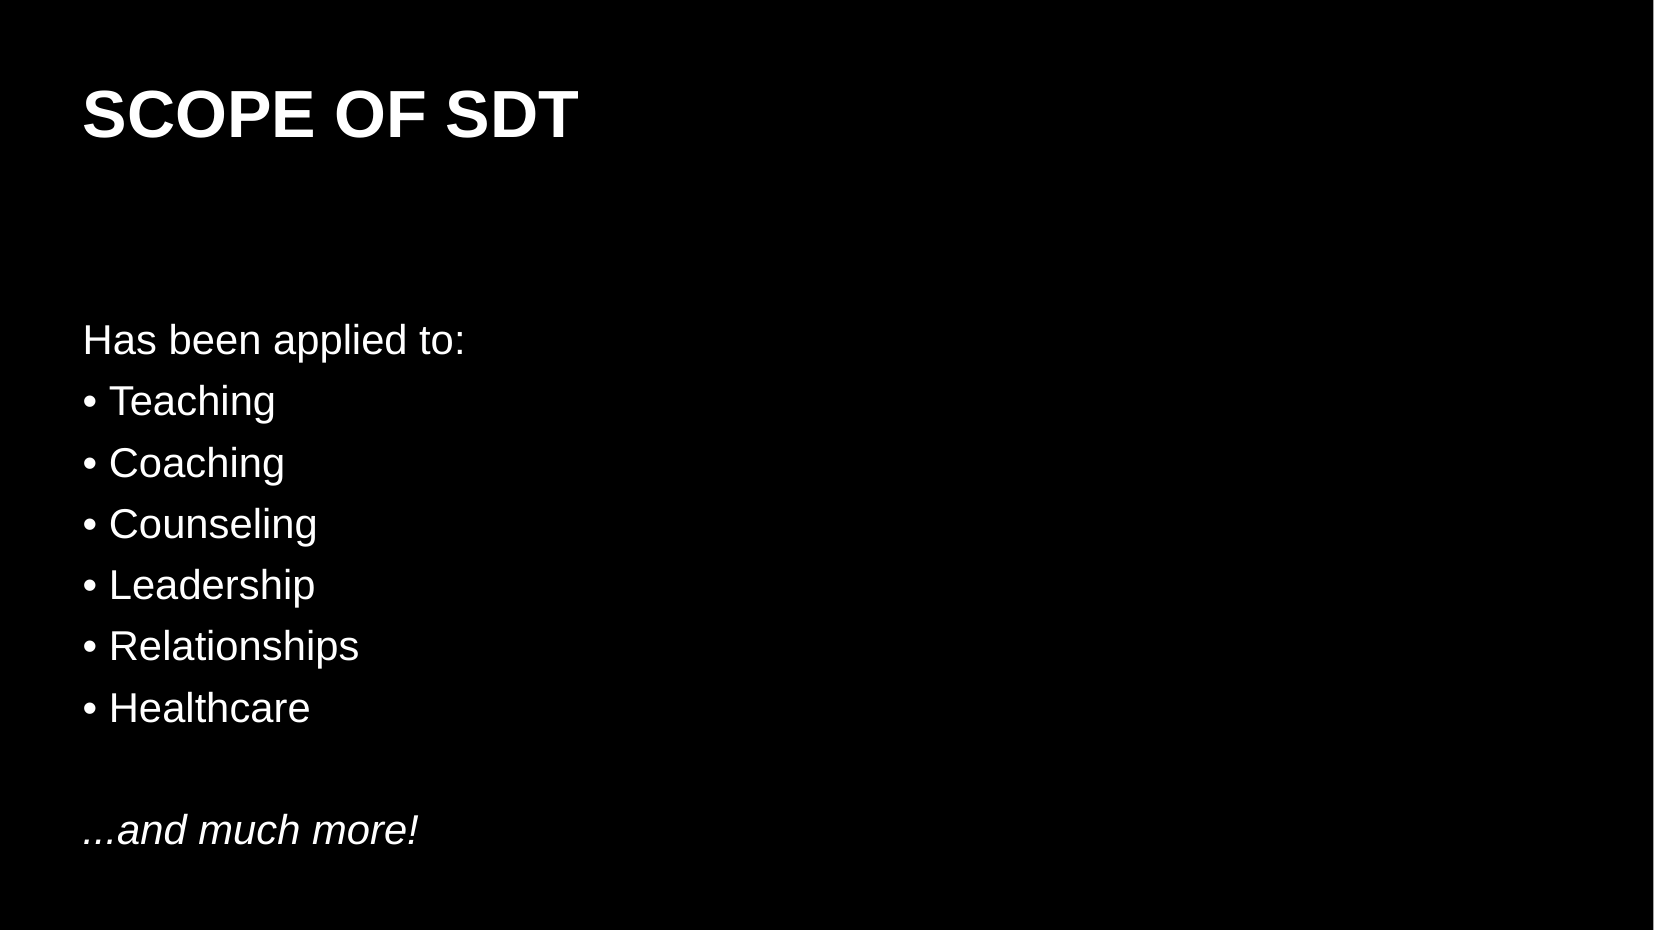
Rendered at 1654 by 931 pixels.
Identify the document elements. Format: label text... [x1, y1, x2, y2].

list Has been applied to: • Teaching • Coaching • Counseling • Leadership • Relationships • Healthcare ...and much more! [82, 316, 1571, 857]
title SCOPE OF SDT [82, 37, 1571, 193]
